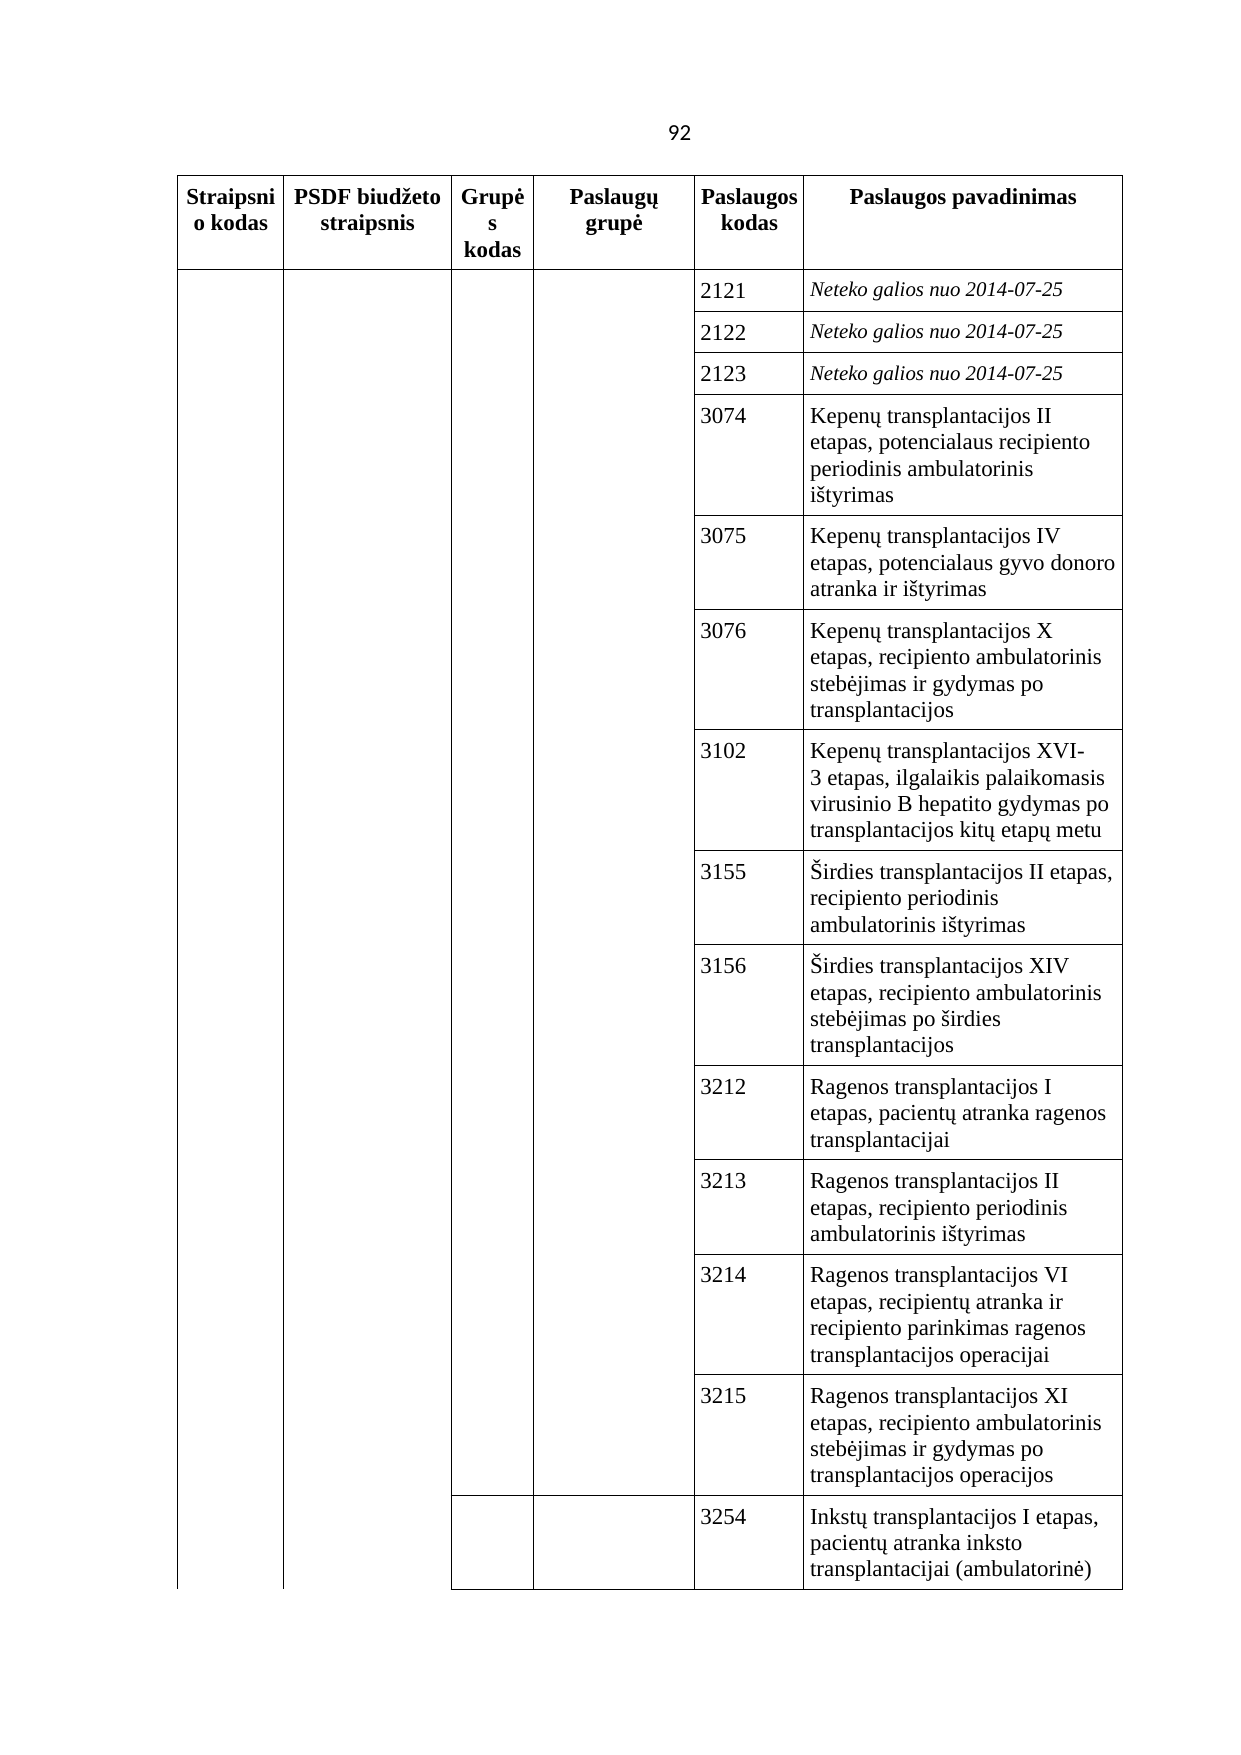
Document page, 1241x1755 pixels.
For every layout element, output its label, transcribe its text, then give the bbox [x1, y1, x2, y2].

table_cell [284, 1254, 451, 1374]
table_cell Ragenos transplantacijos II etapas, recipiento periodinis ambulatorinis ištyrimas [804, 1160, 1122, 1253]
table_cell Kepenų transplantacijos X etapas, recipiento ambulatorinis stebėjimas ir gydymas po transplantacijos [804, 610, 1122, 729]
table_cell [178, 1374, 283, 1495]
table_cell Neteko galios nuo 2014-07-25 [804, 312, 1122, 352]
table_cell [452, 394, 533, 514]
table_cell [452, 1496, 533, 1589]
table_cell Ragenos transplantacijos VI etapas, recipientų atranka ir recipiento parinkimas ragenos transplantacijos operacijai [804, 1255, 1122, 1374]
table_cell [452, 944, 533, 1495]
table_cell [452, 515, 533, 609]
table_cell [284, 850, 451, 944]
table_cell 3215 [695, 1375, 803, 1495]
table_cell [534, 850, 694, 944]
table_cell 3074 [695, 395, 803, 514]
table_cell [452, 609, 533, 729]
table_cell [178, 1254, 283, 1374]
table_cell [178, 270, 283, 311]
table_cell [284, 352, 451, 394]
table_cell [534, 352, 694, 394]
table_cell Ragenos transplantacijos I etapas, pacientų atranka ragenos transplantacijai [804, 1066, 1122, 1159]
table_cell 3214 [695, 1255, 803, 1374]
table_cell Inkstų transplantacijos I etapas, pacientų atranka inksto transplantacijai (ambulatorinė) [804, 1496, 1122, 1589]
table_cell 3075 [695, 516, 803, 609]
table_cell [452, 270, 533, 311]
table_cell 3156 [695, 945, 803, 1065]
table_cell Kepenų transplantacijos IV etapas, potencialaus gyvo donoro atranka ir ištyrimas [804, 516, 1122, 609]
table_cell [178, 850, 283, 944]
table_cell [534, 270, 694, 311]
table_cell [178, 1495, 283, 1589]
table_cell [284, 1374, 451, 1495]
table_cell [534, 609, 694, 729]
table_cell [452, 352, 533, 394]
table_header Paslaugos kodas [695, 176, 803, 269]
table_cell [178, 944, 283, 1065]
table_header Grupės kodas [452, 176, 533, 269]
table_cell [534, 394, 694, 514]
table_cell [178, 609, 283, 729]
table_cell [284, 609, 451, 729]
table_cell [178, 729, 283, 850]
table_header Straipsnio kodas [178, 176, 283, 269]
table_cell Kepenų transplantacijos XVI-3 etapas, ilgalaikis palaikomasis virusinio B hepatito gydymas po transplantacijos kitų etapų metu [804, 730, 1122, 850]
table_cell [284, 515, 451, 609]
table_cell Širdies transplantacijos XIV etapas, recipiento ambulatorinis stebėjimas po širdies transplantacijos [804, 945, 1122, 1065]
table_cell 3155 [695, 851, 803, 944]
table_cell [534, 1496, 694, 1589]
table_cell 3254 [695, 1496, 803, 1589]
table_cell 3076 [695, 610, 803, 729]
table_cell [178, 515, 283, 609]
table_cell [284, 729, 451, 850]
table_cell [452, 729, 533, 850]
table_cell 2121 [695, 270, 803, 311]
table_cell [452, 311, 533, 352]
table_cell 3213 [695, 1160, 803, 1253]
table_cell [534, 729, 694, 850]
table_cell [178, 1065, 283, 1159]
table_cell [284, 1065, 451, 1159]
table_header Paslaugos pavadinimas [804, 176, 1122, 269]
table_cell [284, 270, 451, 311]
table_cell [284, 394, 451, 514]
table_cell [284, 1495, 451, 1589]
table_cell [178, 1159, 283, 1253]
table_cell [534, 944, 694, 1495]
table_cell [452, 850, 533, 944]
table_cell [178, 394, 283, 514]
table_cell [534, 311, 694, 352]
table_cell [284, 311, 451, 352]
table_cell 3212 [695, 1066, 803, 1159]
table_cell Neteko galios nuo 2014-07-25 [804, 270, 1122, 311]
table_cell [534, 515, 694, 609]
table_cell [284, 944, 451, 1065]
table_cell 2123 [695, 353, 803, 394]
table_cell [178, 311, 283, 352]
table_cell Neteko galios nuo 2014-07-25 [804, 353, 1122, 394]
table_cell Kepenų transplantacijos II etapas, potencialaus recipiento periodinis ambulatorinis ištyrimas [804, 395, 1122, 514]
table_cell Širdies transplantacijos II etapas, recipiento periodinis ambulatorinis ištyrimas [804, 851, 1122, 944]
table_cell [284, 1159, 451, 1253]
table_cell 2122 [695, 312, 803, 352]
table_header Paslaugų grupė [534, 176, 694, 269]
table_cell [178, 352, 283, 394]
table_header PSDF biudžeto straipsnis [284, 176, 451, 269]
table_cell Ragenos transplantacijos XI etapas, recipiento ambulatorinis stebėjimas ir gydymas po transplantacijos operacijos [804, 1375, 1122, 1495]
table_cell 3102 [695, 730, 803, 850]
